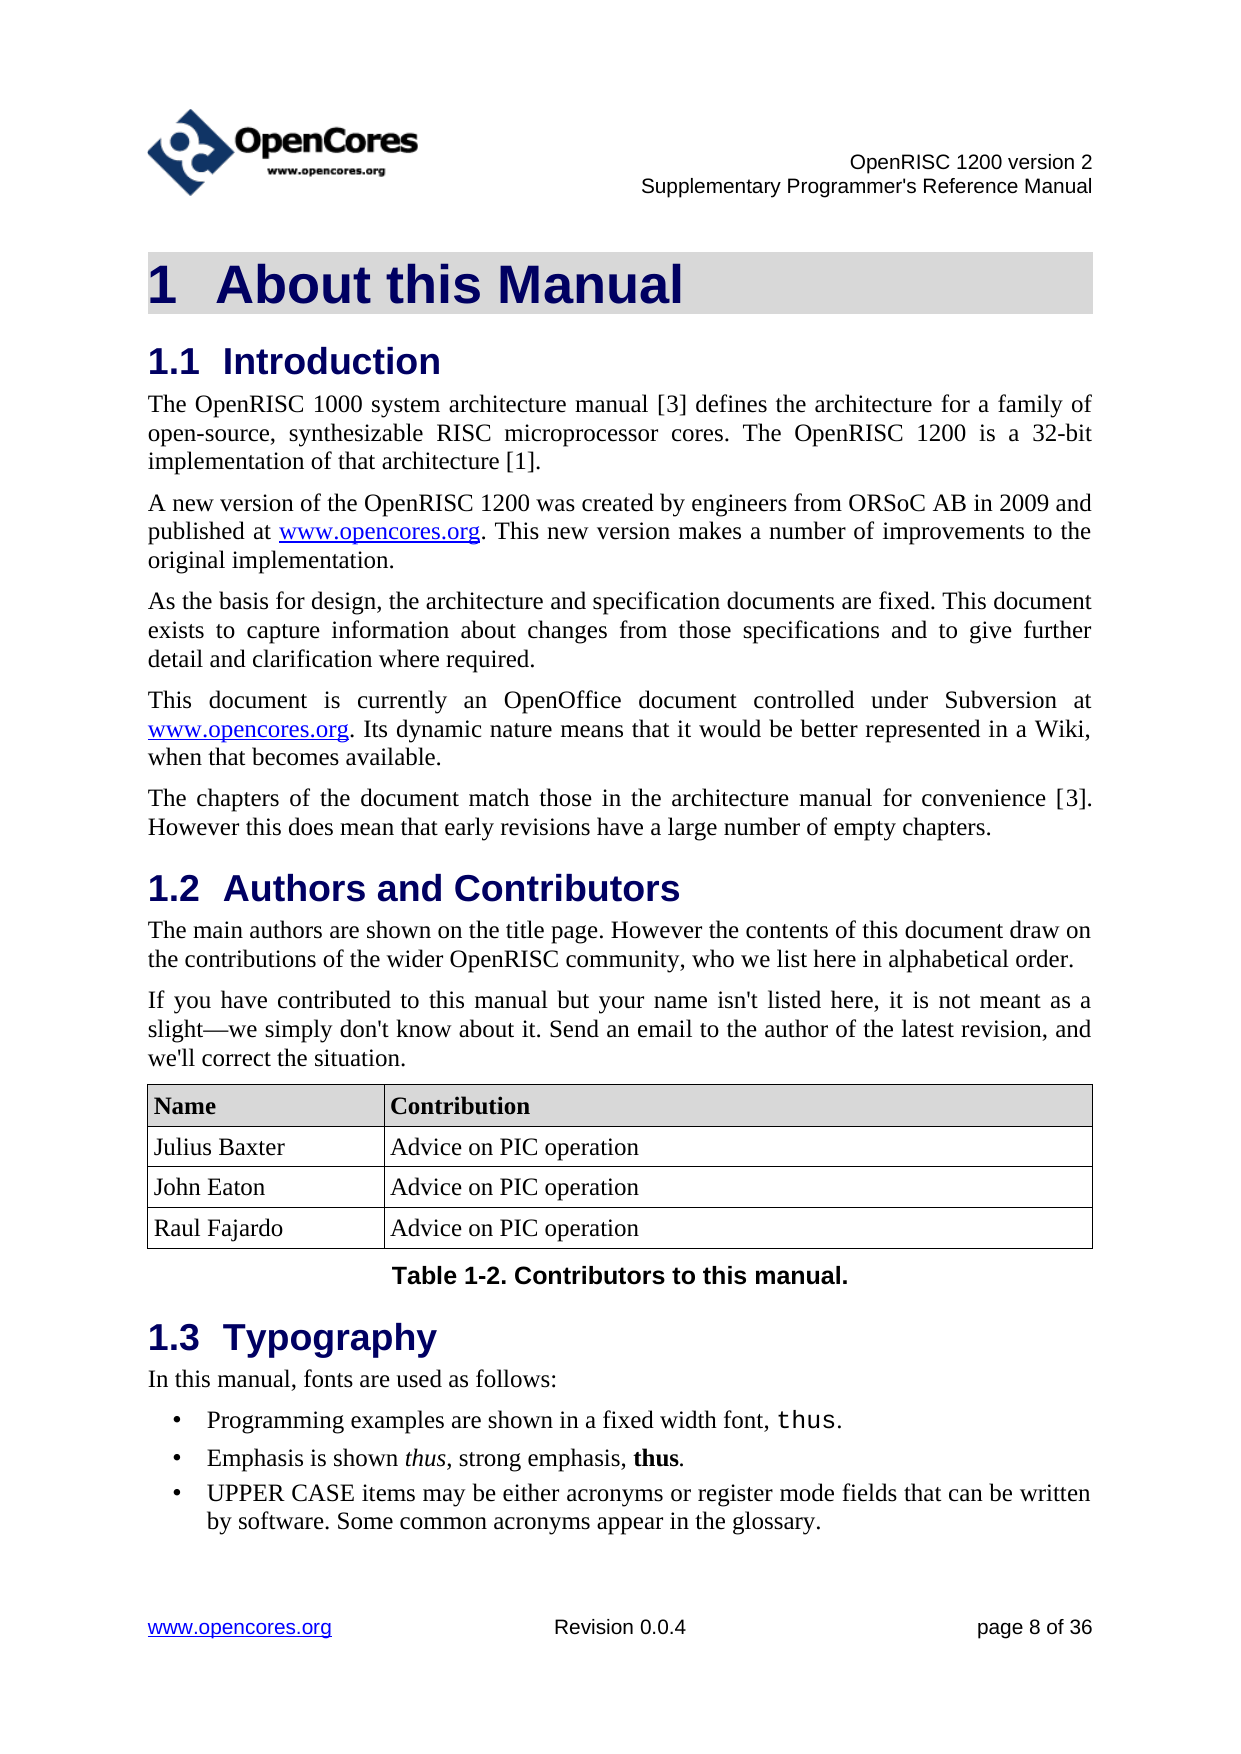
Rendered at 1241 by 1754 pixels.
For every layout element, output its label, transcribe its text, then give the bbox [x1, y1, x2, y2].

text The main authors are shown on the title page. However the contents of this document draw on the contributions of the wider OpenRISC community, who we list here in alphabetical order. [148, 915, 1093, 973]
table_header Name [148, 1085, 384, 1126]
text Table 1‑2. Contributors to this manual. [148, 1261, 1093, 1290]
text In this manual, fonts are used as follows: [148, 1364, 1093, 1393]
text As the basis for design, the architecture and specification documents are fixed. This document exists to capture information about changes from those specifications and to give further detail and clarification where required. [148, 586, 1093, 672]
list Programming examples are shown in a fixed width font, thus. [177, 1406, 1093, 1436]
table_cell John Eaton [148, 1167, 384, 1207]
text If you have contributed to this manual but your name isn't listed here, it is not meant as a slight―we simply don't know about it. Send an email to the author of the latest revision, and we'll correct the situation. [148, 985, 1093, 1072]
subtitle About this Manual [148, 252, 1093, 314]
text This document is currently an OpenOffice document controlled under Subversion at www.opencores.org. Its dynamic nature means that it would be better represented in a Wiki, when that becomes available. [148, 685, 1093, 771]
table_cell Advice on PIC operation [385, 1127, 1092, 1166]
list UPPER CASE items may be either acronyms or register mode fields that can be written by software. Some common acronyms appear in the glossary. [177, 1478, 1093, 1535]
table_cell Advice on PIC operation [385, 1167, 1092, 1207]
subtitle Typography [148, 1315, 1093, 1358]
picture [147, 109, 418, 196]
text The OpenRISC 1000 system architecture manual [3] defines the architecture for a family of open-source, synthesizable RISC microprocessor cores. The OpenRISC 1200 is a 32-bit implementation of that architecture [1]. [148, 389, 1093, 475]
table_cell Advice on PIC operation [385, 1208, 1092, 1248]
text The chapters of the document match those in the architecture manual for convenience [3]. However this does mean that early revisions have a large number of empty chapters. [148, 783, 1093, 841]
table_header Contribution [385, 1085, 1092, 1126]
subtitle Introduction [148, 339, 1093, 383]
table_cell Raul Fajardo [148, 1208, 384, 1248]
text A new version of the OpenRISC 1200 was created by engineers from ORSoC AB in 2009 and published at www.opencores.org. This new version makes a number of improvements to the original implementation. [148, 488, 1093, 574]
subtitle Authors and Contributors [148, 866, 1093, 909]
list Emphasis is shown thus, strong emphasis, thus. [177, 1443, 1093, 1471]
table_cell Julius Baxter [148, 1127, 384, 1166]
